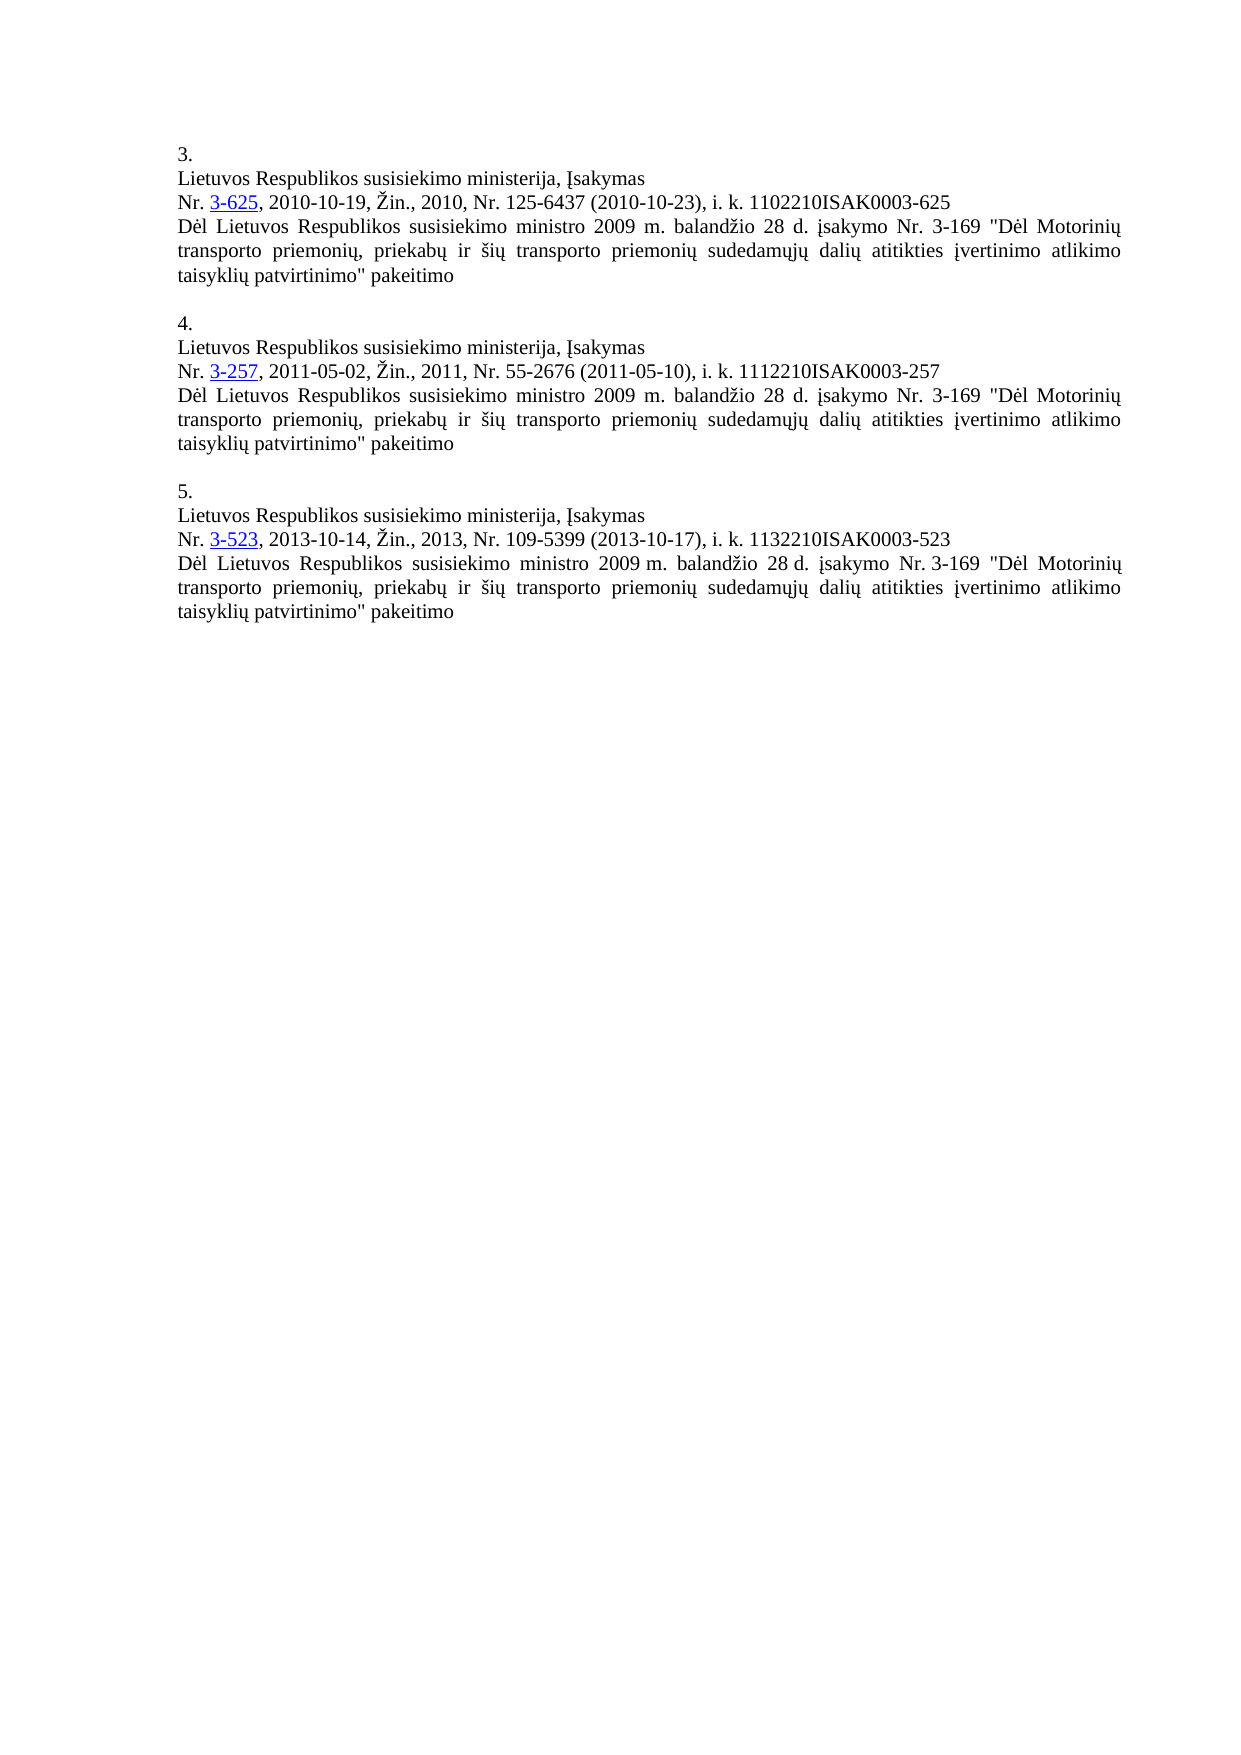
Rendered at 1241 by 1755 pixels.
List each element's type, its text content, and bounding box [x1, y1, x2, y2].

text 4. [177, 311, 1122, 335]
text Lietuvos Respublikos susisiekimo ministerija, Įsakymas [177, 503, 1122, 527]
text Nr. 3-257, 2011-05-02, Žin., 2011, Nr. 55-2676 (2011-05-10), i. k. 1112210ISAK0003-257 [177, 359, 1122, 383]
text Nr. 3-625, 2010-10-19, Žin., 2010, Nr. 125-6437 (2010-10-23), i. k. 1102210ISAK0003-625 [177, 190, 1122, 214]
text Lietuvos Respublikos susisiekimo ministerija, Įsakymas [177, 335, 1122, 359]
text Nr. 3-523, 2013-10-14, Žin., 2013, Nr. 109-5399 (2013-10-17), i. k. 1132210ISAK0003-523 [177, 527, 1122, 551]
text Dėl Lietuvos Respublikos susisiekimo ministro 2009 m. balandžio 28 d. įsakymo Nr. 3-169 "Dėl Motorinių transporto priemonių, priekabų ir šių transporto priemonių sudedamųjų dalių atitikties įvertinimo atlikimo taisyklių patvirtinimo" pakeitimo [177, 214, 1122, 287]
text Lietuvos Respublikos susisiekimo ministerija, Įsakymas [177, 166, 1122, 190]
text 3. [177, 142, 1122, 166]
text Dėl Lietuvos Respublikos susisiekimo ministro 2009 m. balandžio 28 d. įsakymo Nr. 3-169 "Dėl Motorinių transporto priemonių, priekabų ir šių transporto priemonių sudedamųjų dalių atitikties įvertinimo atlikimo taisyklių patvirtinimo" pakeitimo [177, 551, 1122, 623]
text Dėl Lietuvos Respublikos susisiekimo ministro 2009 m. balandžio 28 d. įsakymo Nr. 3-169 "Dėl Motorinių transporto priemonių, priekabų ir šių transporto priemonių sudedamųjų dalių atitikties įvertinimo atlikimo taisyklių patvirtinimo" pakeitimo [177, 383, 1122, 455]
text 5. [177, 479, 1122, 503]
